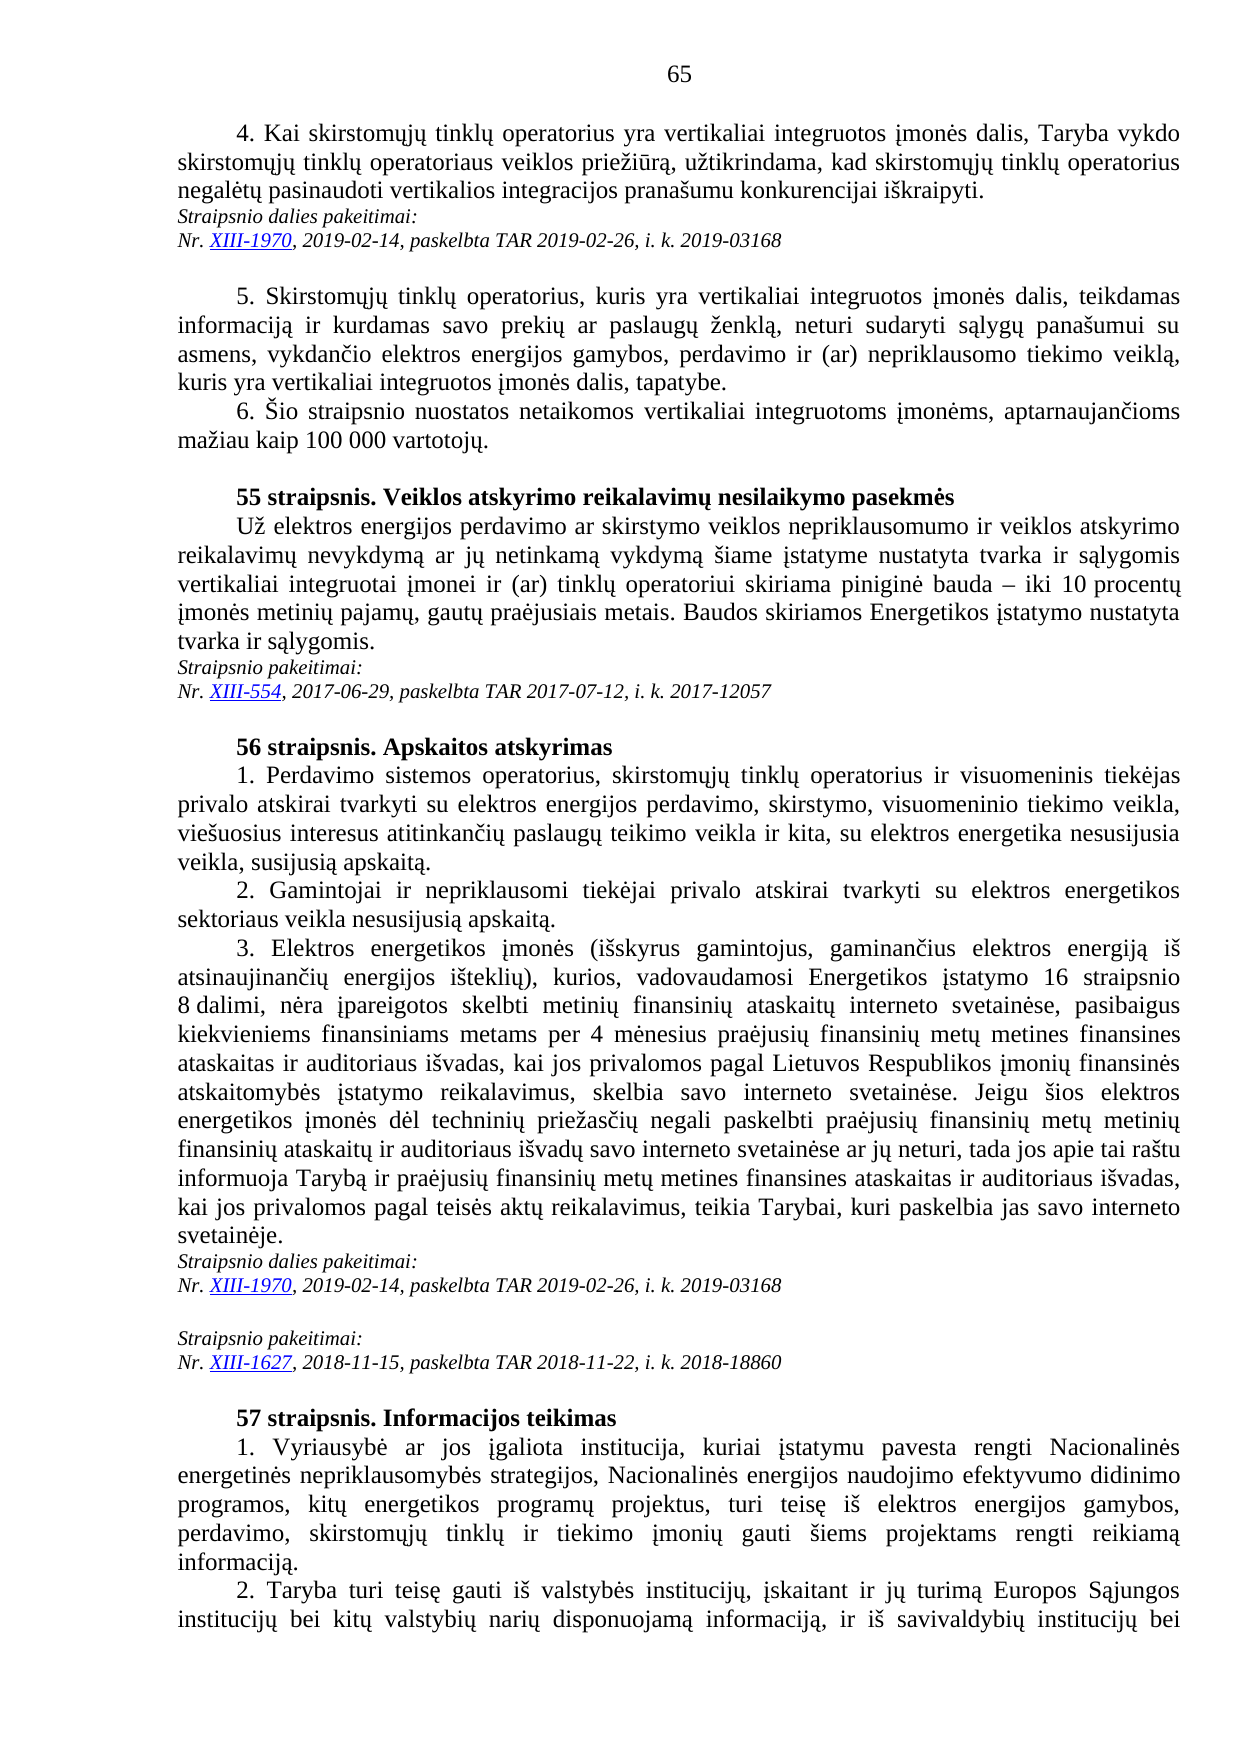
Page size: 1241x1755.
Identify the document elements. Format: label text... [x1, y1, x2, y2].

text 2. Taryba turi teisę gauti iš valstybės institucijų, įskaitant ir jų turimą Europos Sąjungos institucijų bei kitų valstybių narių disponuojamą informaciją, ir iš savivaldybių institucijų bei [177, 1576, 1181, 1633]
text 2. Gamintojai ir nepriklausomi tiekėjai privalo atskirai tvarkyti su elektros energetikos sektoriaus veikla nesusijusią apskaitą. [177, 876, 1181, 933]
text 57 straipsnis. Informacijos teikimas [177, 1403, 1181, 1432]
text 56 straipsnis. Apskaitos atskyrimas [177, 732, 1181, 761]
text Straipsnio dalies pakeitimai: [177, 204, 1181, 228]
text 1. Vyriausybė ar jos įgaliota institucija, kuriai įstatymu pavesta rengti Nacionalinės energetinės nepriklausomybės strategijos, Nacionalinės energijos naudojimo efektyvumo didinimo programos, kitų energetikos programų projektus, turi teisę iš elektros energijos gamybos, perdavimo, skirstomųjų tinklų ir tiekimo įmonių gauti šiems projektams rengti reikiamą informaciją. [177, 1432, 1181, 1576]
text Nr. XIII-1627, 2018-11-15, paskelbta TAR 2018-11-22, i. k. 2018-18860 [177, 1350, 1181, 1374]
text 5. Skirstomųjų tinklų operatorius, kuris yra vertikaliai integruotos įmonės dalis, teikdamas informaciją ir kurdamas savo prekių ar paslaugų ženklą, neturi sudaryti sąlygų panašumui su asmens, vykdančio elektros energijos gamybos, perdavimo ir (ar) nepriklausomo tiekimo veiklą, kuris yra vertikaliai integruotos įmonės dalis, tapatybe. [177, 281, 1181, 396]
text Nr. XIII-1970, 2019-02-14, paskelbta TAR 2019-02-26, i. k. 2019-03168 [177, 1273, 1181, 1297]
text Straipsnio pakeitimai: [177, 655, 1181, 679]
text 4. Kai skirstomųjų tinklų operatorius yra vertikaliai integruotos įmonės dalis, Taryba vykdo skirstomųjų tinklų operatoriaus veiklos priežiūrą, užtikrindama, kad skirstomųjų tinklų operatorius negalėtų pasinaudoti vertikalios integracijos pranašumu konkurencijai iškraipyti. [177, 118, 1181, 204]
text 6. Šio straipsnio nuostatos netaikomos vertikaliai integruotoms įmonėms, aptarnaujančioms mažiau kaip 100 000 vartotojų. [177, 396, 1181, 454]
text Straipsnio dalies pakeitimai: [177, 1249, 1181, 1273]
text Nr. XIII-554, 2017-06-29, paskelbta TAR 2017-07-12, i. k. 2017-12057 [177, 679, 1181, 703]
text Už elektros energijos perdavimo ar skirstymo veiklos nepriklausomumo ir veiklos atskyrimo reikalavimų nevykdymą ar jų netinkamą vykdymą šiame įstatyme nustatyta tvarka ir sąlygomis vertikaliai integruotai įmonei ir (ar) tinklų operatoriui skiriama piniginė bauda – iki 10 procentų įmonės metinių pajamų, gautų praėjusiais metais. Baudos skiriamos Energetikos įstatymo nustatyta tvarka ir sąlygomis. [177, 511, 1181, 655]
text 1. Perdavimo sistemos operatorius, skirstomųjų tinklų operatorius ir visuomeninis tiekėjas privalo atskirai tvarkyti su elektros energijos perdavimo, skirstymo, visuomeninio tiekimo veikla, viešuosius interesus atitinkančių paslaugų teikimo veikla ir kita, su elektros energetika nesusijusia veikla, susijusią apskaitą. [177, 761, 1181, 876]
text Straipsnio pakeitimai: [177, 1326, 1181, 1350]
text 3. Elektros energetikos įmonės (išskyrus gamintojus, gaminančius elektros energiją iš atsinaujinančių energijos išteklių), kurios, vadovaudamosi Energetikos įstatymo 16 straipsnio 8 dalimi, nėra įpareigotos skelbti metinių finansinių ataskaitų interneto svetainėse, pasibaigus kiekvieniems finansiniams metams per 4 mėnesius praėjusių finansinių metų metines finansines ataskaitas ir auditoriaus išvadas, kai jos privalomos pagal Lietuvos Respublikos įmonių finansinės atskaitomybės įstatymo reikalavimus, skelbia savo interneto svetainėse. Jeigu šios elektros energetikos įmonės dėl techninių priežasčių negali paskelbti praėjusių finansinių metų metinių finansinių ataskaitų ir auditoriaus išvadų savo interneto svetainėse ar jų neturi, tada jos apie tai raštu informuoja Tarybą ir praėjusių finansinių metų metines finansines ataskaitas ir auditoriaus išvadas, kai jos privalomos pagal teisės aktų reikalavimus, teikia Tarybai, kuri paskelbia jas savo interneto svetainėje. [177, 933, 1181, 1249]
text Nr. XIII-1970, 2019-02-14, paskelbta TAR 2019-02-26, i. k. 2019-03168 [177, 228, 1181, 252]
text 55 straipsnis. Veiklos atskyrimo reikalavimų nesilaikymo pasekmės [177, 482, 1181, 511]
